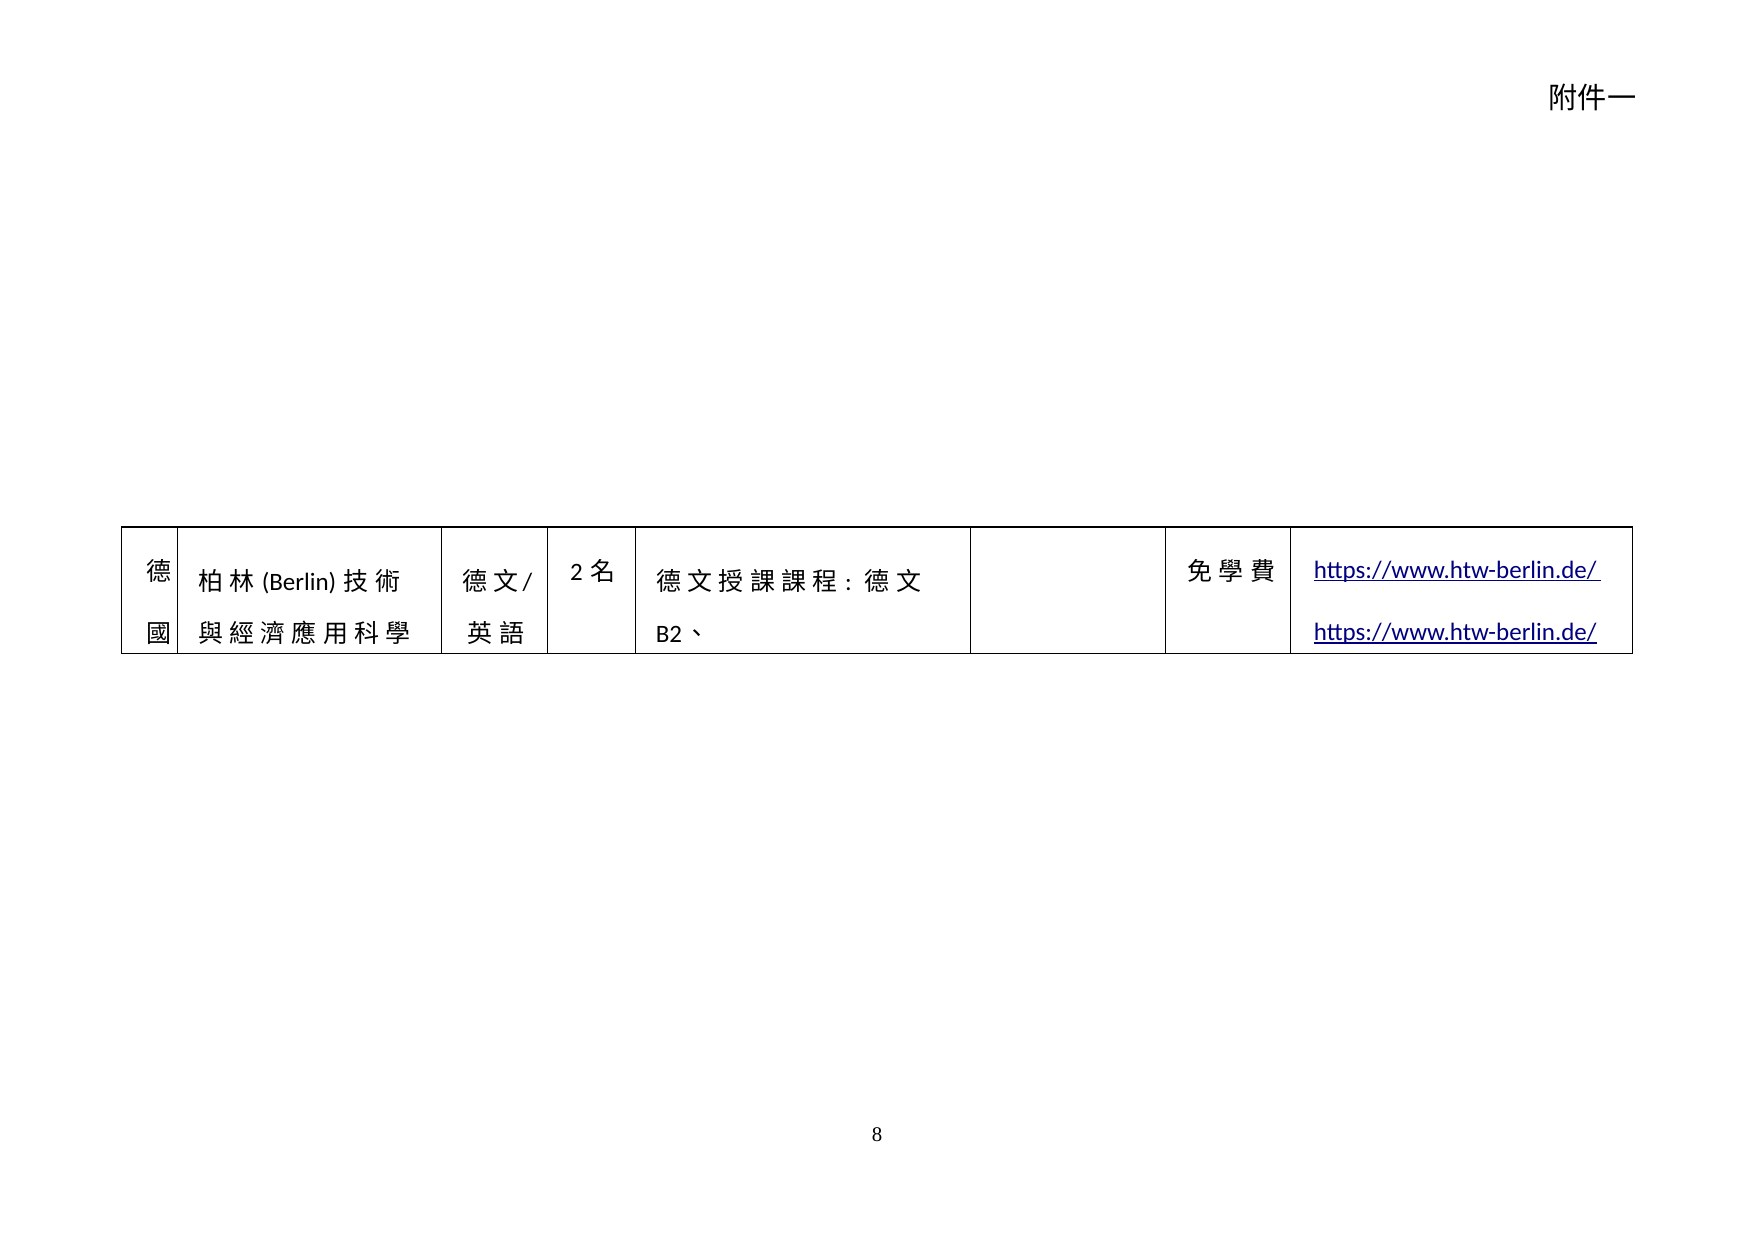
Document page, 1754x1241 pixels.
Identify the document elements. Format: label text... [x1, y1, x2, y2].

table_cell https://www.htw-berlin.de/ https://www.htw-berlin.de/ [1291, 528, 1632, 652]
table_cell 柏林(Berlin)技術與經濟應用科學 [178, 528, 441, 652]
table_cell 德文/ 英語 [442, 528, 547, 652]
table_cell 德國 [122, 528, 177, 652]
table_cell [971, 528, 1165, 652]
table_cell 德文授課課程: 德文B2、 [636, 528, 970, 652]
table_cell 免學費 [1166, 528, 1290, 652]
table_cell 2名 [548, 528, 635, 652]
